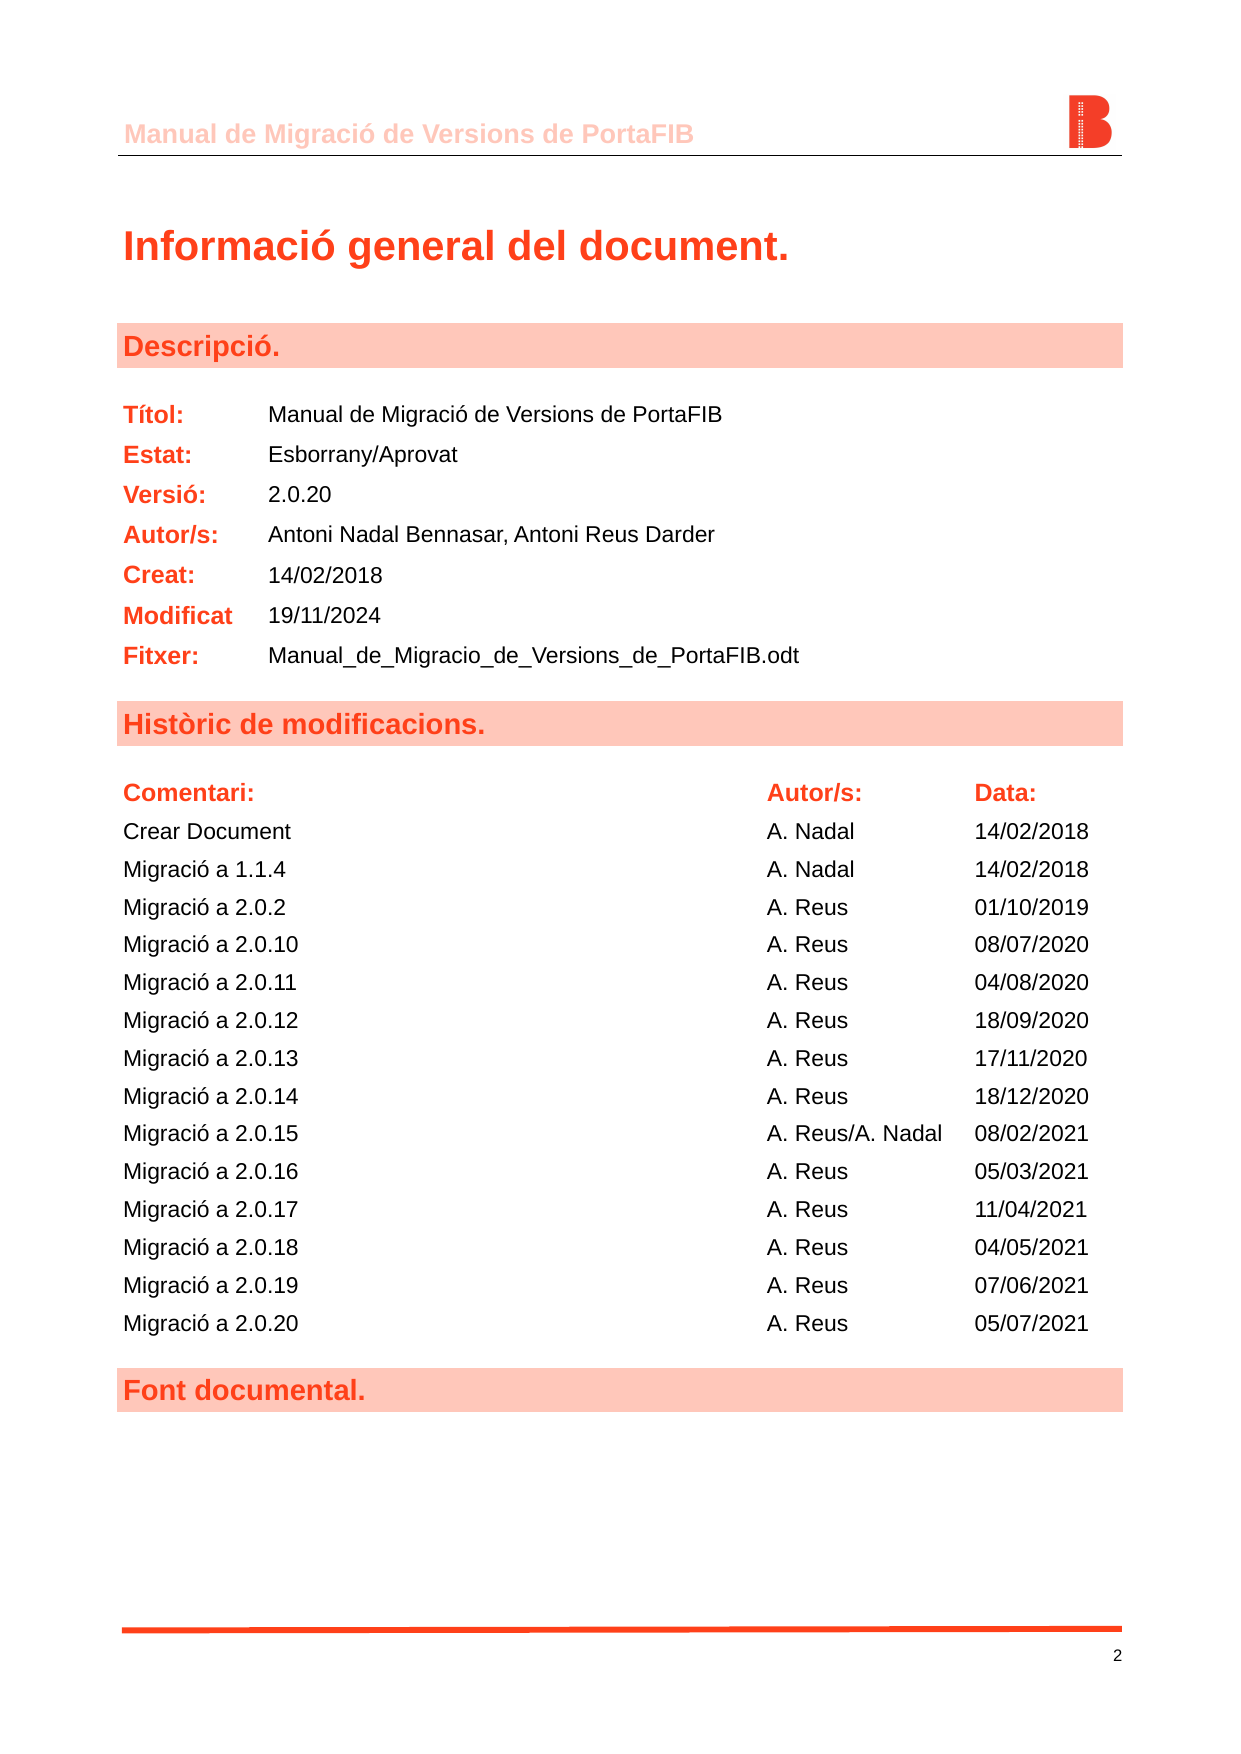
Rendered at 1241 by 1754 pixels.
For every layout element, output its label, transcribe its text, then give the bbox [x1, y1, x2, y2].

table_cell 14/02/2018 [262, 555, 1123, 595]
table_cell Antoni Nadal Bennasar, Antoni Reus Darder [262, 515, 1123, 555]
table_cell 19/11/2024 [262, 595, 1123, 635]
table_cell A. Reus [761, 926, 968, 963]
table_cell 04/05/2021 [969, 1228, 1123, 1266]
table_cell Comentari: [117, 772, 761, 812]
table_cell A. Reus [761, 1077, 968, 1115]
table_cell Migració a 2.0.12 [117, 1001, 761, 1039]
table_cell Autor/s: [761, 772, 968, 812]
table_cell [117, 746, 1123, 772]
table_cell [117, 675, 1123, 701]
table_cell A. Reus [761, 1001, 968, 1039]
table_cell A. Reus [761, 1304, 968, 1342]
table_cell A. Reus [761, 888, 968, 926]
table_cell [117, 1413, 1123, 1438]
table_cell A. Reus/A. Nadal [761, 1115, 968, 1152]
table_cell Versió: [117, 474, 262, 514]
table_cell Manual de Migració de Versions de PortaFIB [262, 394, 1123, 434]
table_cell A. Reus [761, 1266, 968, 1304]
table_cell 08/07/2020 [969, 926, 1123, 963]
table_cell [117, 1438, 1123, 1476]
table_cell 04/08/2020 [969, 964, 1123, 1001]
table_cell 05/07/2021 [969, 1304, 1123, 1342]
table_cell 07/06/2021 [969, 1266, 1123, 1304]
table_cell 14/02/2018 [969, 812, 1123, 850]
table_cell 05/03/2021 [969, 1153, 1123, 1190]
table_cell A. Reus [761, 964, 968, 1001]
table_cell 08/02/2021 [969, 1115, 1123, 1152]
table_cell Migració a 2.0.10 [117, 926, 761, 963]
table_cell Migració a 2.0.15 [117, 1115, 761, 1152]
table_cell Data: [969, 772, 1123, 812]
table_cell Títol: [117, 394, 262, 434]
table_cell A. Reus [761, 1039, 968, 1077]
table_cell Migració a 2.0.17 [117, 1190, 761, 1228]
picture [1063, 94, 1117, 150]
table_cell 2.0.20 [262, 474, 1123, 514]
table_cell Estat: [117, 434, 262, 474]
table_cell Creat: [117, 555, 262, 595]
table_cell A. Reus [761, 1153, 968, 1190]
table_cell Migració a 1.1.4 [117, 850, 761, 888]
table_cell Migració a 2.0.16 [117, 1153, 761, 1190]
table_cell [117, 368, 1123, 394]
table_cell Migració a 2.0.20 [117, 1304, 761, 1342]
table_cell [117, 1554, 1123, 1592]
table_cell Descripció. [117, 323, 1123, 368]
table_cell Modificat [117, 595, 262, 635]
table_cell Migració a 2.0.13 [117, 1039, 761, 1077]
table_cell Migració a 2.0.18 [117, 1228, 761, 1266]
table_cell 14/02/2018 [969, 850, 1123, 888]
table_cell Migració a 2.0.19 [117, 1266, 761, 1304]
table_cell 18/09/2020 [969, 1001, 1123, 1039]
table_cell [117, 1516, 1123, 1554]
table_cell A. Nadal [761, 850, 968, 888]
table_cell 18/12/2020 [969, 1077, 1123, 1115]
table_cell Migració a 2.0.14 [117, 1077, 761, 1115]
table_cell A. Reus [761, 1190, 968, 1228]
table_cell Migració a 2.0.11 [117, 964, 761, 1001]
table_header Informació general del document. [117, 216, 1123, 323]
table_cell Autor/s: [117, 515, 262, 555]
table_cell Manual_de_Migracio_de_Versions_de_PortaFIB.odt [262, 635, 1123, 675]
table_cell 01/10/2019 [969, 888, 1123, 926]
table_cell A. Reus [761, 1228, 968, 1266]
table_cell 11/04/2021 [969, 1190, 1123, 1228]
table_cell A. Nadal [761, 812, 968, 850]
table_cell Font documental. [117, 1368, 1123, 1412]
table_cell Històric de modificacions. [117, 701, 1123, 746]
table_cell Fitxer: [117, 635, 262, 675]
table_cell [117, 1342, 1123, 1367]
table_cell Esborrany/Aprovat [262, 434, 1123, 474]
table_cell 17/11/2020 [969, 1039, 1123, 1077]
table_cell Crear Document [117, 812, 761, 850]
table_cell [117, 1476, 1123, 1516]
table_cell Migració a 2.0.2 [117, 888, 761, 926]
